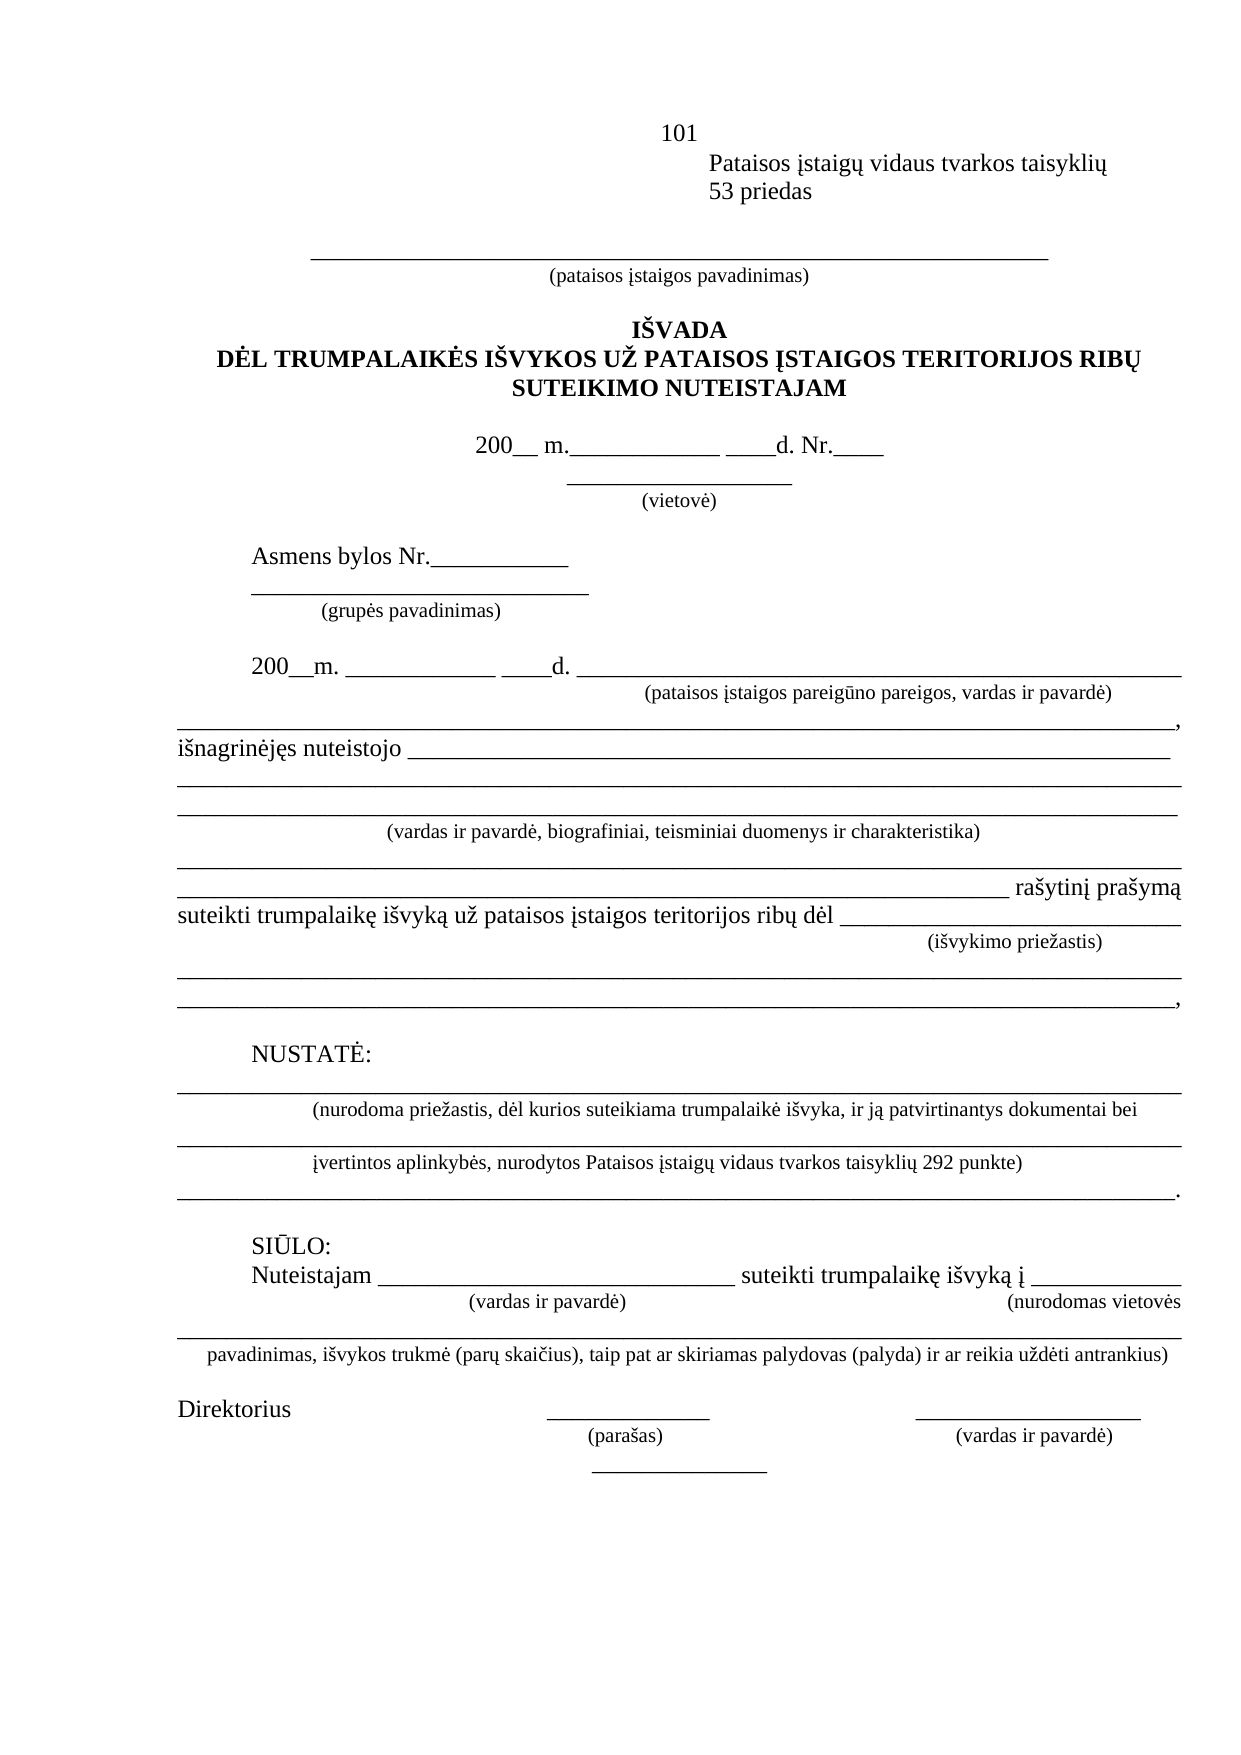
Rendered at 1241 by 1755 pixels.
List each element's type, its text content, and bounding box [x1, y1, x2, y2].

text SUTEIKIMO NUTEISTAJAM [177, 373, 1181, 402]
text 53 priedas [177, 176, 1181, 205]
text 200__ m.____________ ____d. Nr.____ [177, 430, 1181, 459]
text , [177, 704, 1181, 733]
text ______________ [177, 1447, 1181, 1476]
text įvertintos aplinkybės, nurodytos Pataisos įstaigų vidaus tvarkos taisyklių 292 punkte) [177, 1150, 1181, 1174]
text NUSTATĖ: [177, 1039, 1181, 1068]
text DĖL TRUMPALAIKĖS IŠVYKOS UŽ PATAISOS ĮSTAIGOS TERITORIJOS RIBŲ [177, 344, 1181, 373]
text suteikti trumpalaikę išvyką už pataisos įstaigos teritorijos ribų dėl [177, 900, 1181, 929]
text SIŪLO: [177, 1231, 1181, 1260]
text , [177, 982, 1181, 1011]
text išnagrinėjęs nuteistojo _____________________________________________________________ [177, 733, 1181, 761]
text rašytinį prašymą [177, 872, 1181, 900]
text Nuteistajam suteikti trumpalaikę išvyką į ____________ [177, 1260, 1181, 1289]
text Direktorius _____________ __________________ [177, 1394, 1181, 1423]
text __________________ [177, 459, 1181, 488]
text (vardas ir pavardė) (nurodomas vietovės [177, 1289, 1181, 1313]
text ___________________________________________________________ [177, 234, 1181, 263]
text (pataisos įstaigos pavadinimas) [177, 263, 1181, 287]
text Pataisos įstaigų vidaus tvarkos taisyklių [709, 148, 1181, 176]
text (pataisos įstaigos pareigūno pareigos, vardas ir pavardė) [177, 680, 1181, 704]
text Asmens bylos Nr.___________ [177, 541, 1181, 569]
text (grupės pavadinimas) [177, 598, 1181, 622]
text (vietovė) [177, 488, 1181, 512]
text IŠVADA [177, 315, 1181, 344]
text 200__m. ____________ ____d. [177, 651, 1181, 680]
text pavadinimas, išvykos trukmė (parų skaičius), taip pat ar skiriamas palydovas (palyda) ir ar reikia uždėti antrankius) [177, 1342, 1181, 1366]
text (vardas ir pavardė, biografiniai, teisminiai duomenys ir charakteristika) [177, 819, 1181, 843]
text ___________________________ [177, 569, 1181, 598]
text (išvykimo priežastis) [177, 929, 1181, 953]
text . [177, 1174, 1181, 1203]
text (nurodoma priežastis, dėl kurios suteikiama trumpalaikė išvyka, ir ją patvirtinantys dokumentai bei [177, 1097, 1181, 1121]
text ________________________________________________________________________________ [177, 790, 1181, 819]
text (parašas) (vardas ir pavardė) [177, 1423, 1181, 1447]
